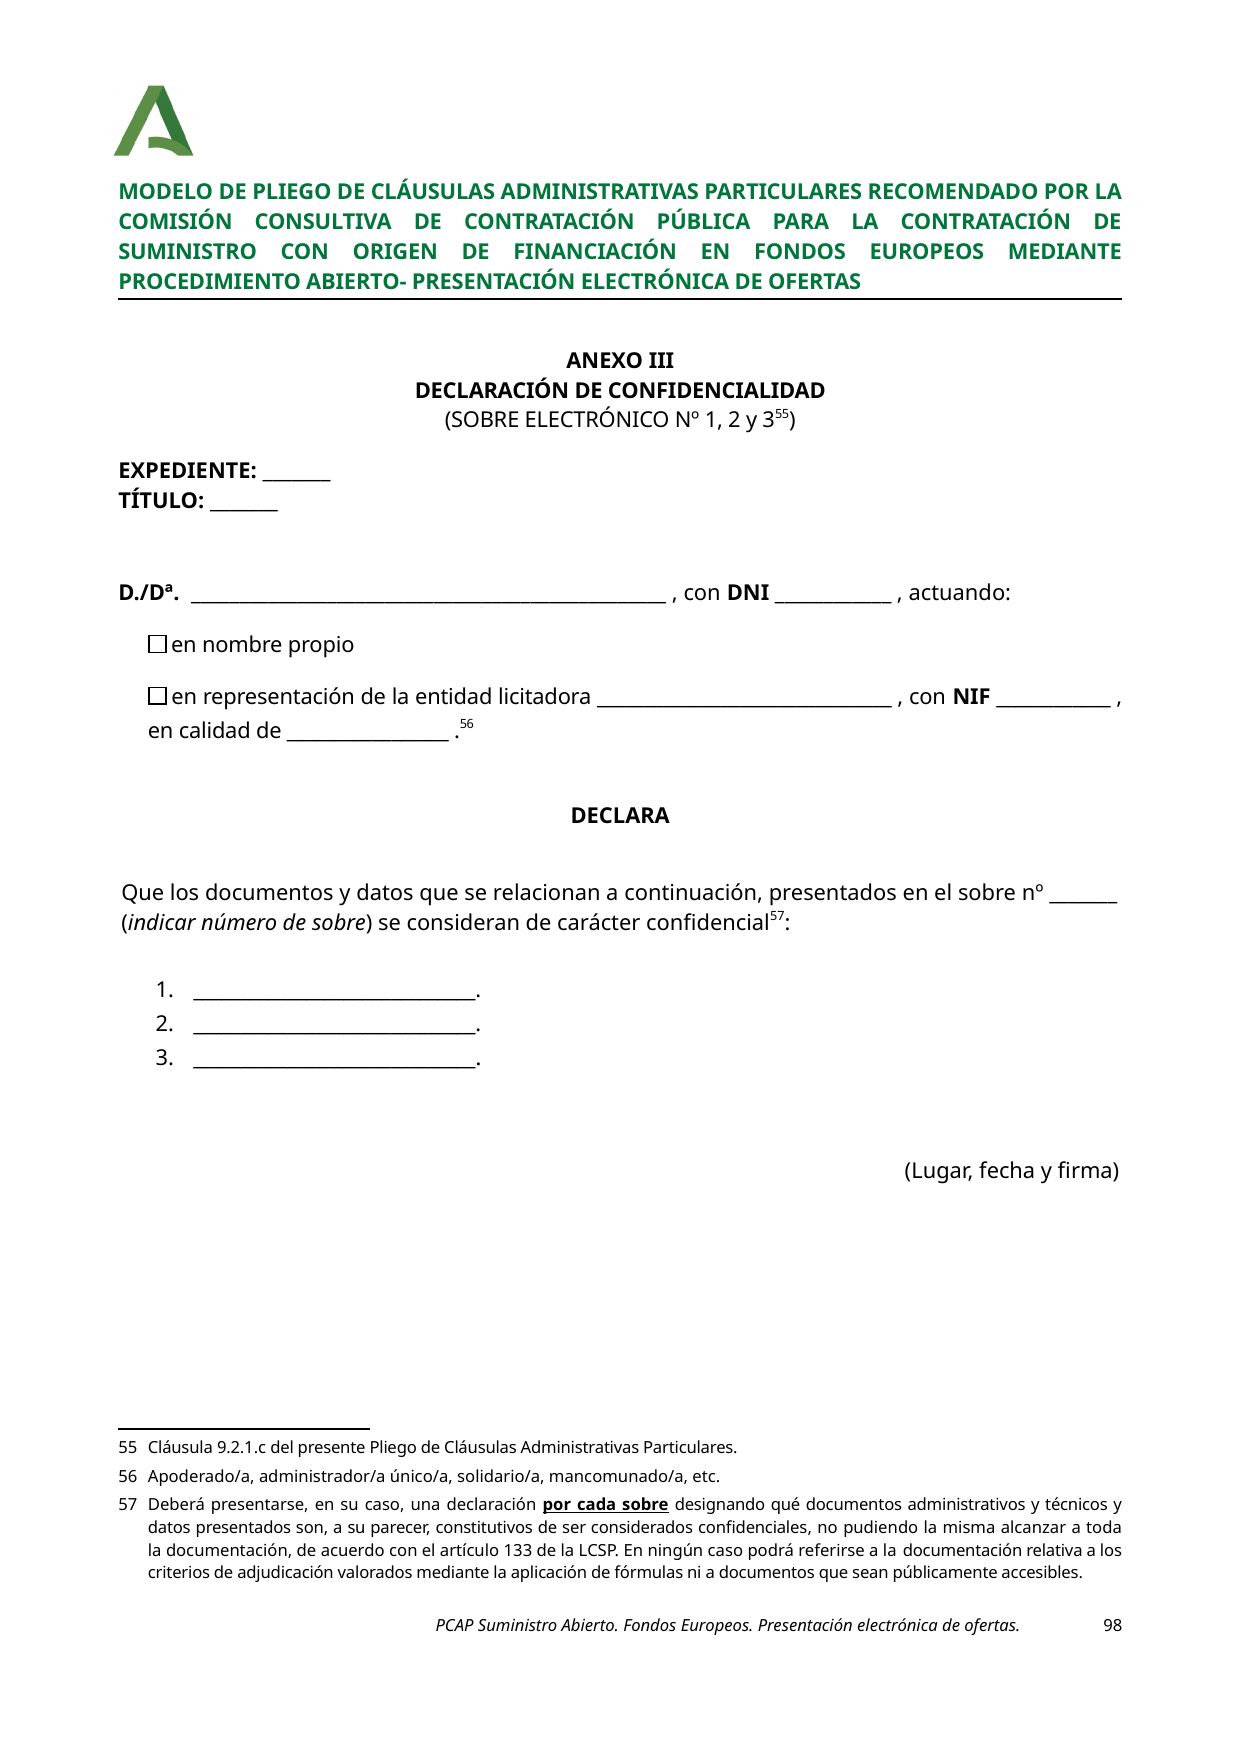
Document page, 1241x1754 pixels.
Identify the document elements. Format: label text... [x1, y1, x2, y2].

text ANEXO III [118, 342, 1122, 375]
text Cláusula 9.2.1.c del presente Pliego de Cláusulas Administrativas Particulares. [118, 1436, 1122, 1458]
picture [109, 81, 198, 160]
list ______________________________. [155, 1008, 1122, 1038]
list ______________________________. [155, 1042, 1122, 1072]
text TÍTULO: _______ [118, 485, 1122, 514]
text DECLARA [118, 800, 1122, 829]
text (Lugar, fecha y firma) [118, 1152, 1122, 1184]
text EXPEDIENTE: _______ [118, 455, 1122, 485]
text Que los documentos y datos que se relacionan a continuación, presentados en el sobre nº _______ (indicar número de sobre) se consideran de carácter confidencial: [118, 874, 1122, 937]
text en representación de la entidad licitadora _______________________________ , con NIF ____________ , en calidad de _________________ . [148, 681, 1122, 745]
text D./Dª. _________________________________________________ , con DNI ____________ , actuando: [118, 577, 1122, 607]
text Deberá presentarse, en su caso, una declaración por cada sobre designando qué documentos administrativos y técnicos y datos presentados son, a su parecer, constitutivos de ser considerados confidenciales, no pudiendo la misma alcanzar a toda la documentación, de acuerdo con el artículo 133 de la LCSP. En ningún caso podrá referirse a la documentación relativa a los criterios de adjudicación valorados mediante la aplicación de fórmulas ni a documentos que sean públicamente accesibles. [118, 1493, 1122, 1584]
list ______________________________. [155, 974, 1122, 1003]
text en nombre propio [148, 629, 1122, 659]
text (SOBRE ELECTRÓNICO Nº 1, 2 y 3) [118, 404, 1122, 437]
text Apoderado/a, administrador/a único/a, solidario/a, mancomunado/a, etc. [118, 1464, 1122, 1487]
text DECLARACIÓN DE CONFIDENCIALIDAD [118, 375, 1122, 404]
text MODELO DE PLIEGO DE CLÁUSULAS ADMINISTRATIVAS PARTICULARES RECOMENDADO POR LA COMISIÓN CONSULTIVA DE CONTRATACIÓN PÚBLICA PARA LA CONTRATACIÓN DE SUMINISTRO CON ORIGEN DE FINANCIACIÓN EN FONDOS EUROPEOS MEDIANTE PROCEDIMIENTO ABIERTO- PRESENTACIÓN ELECTRÓNICA DE OFERTAS [118, 176, 1122, 298]
